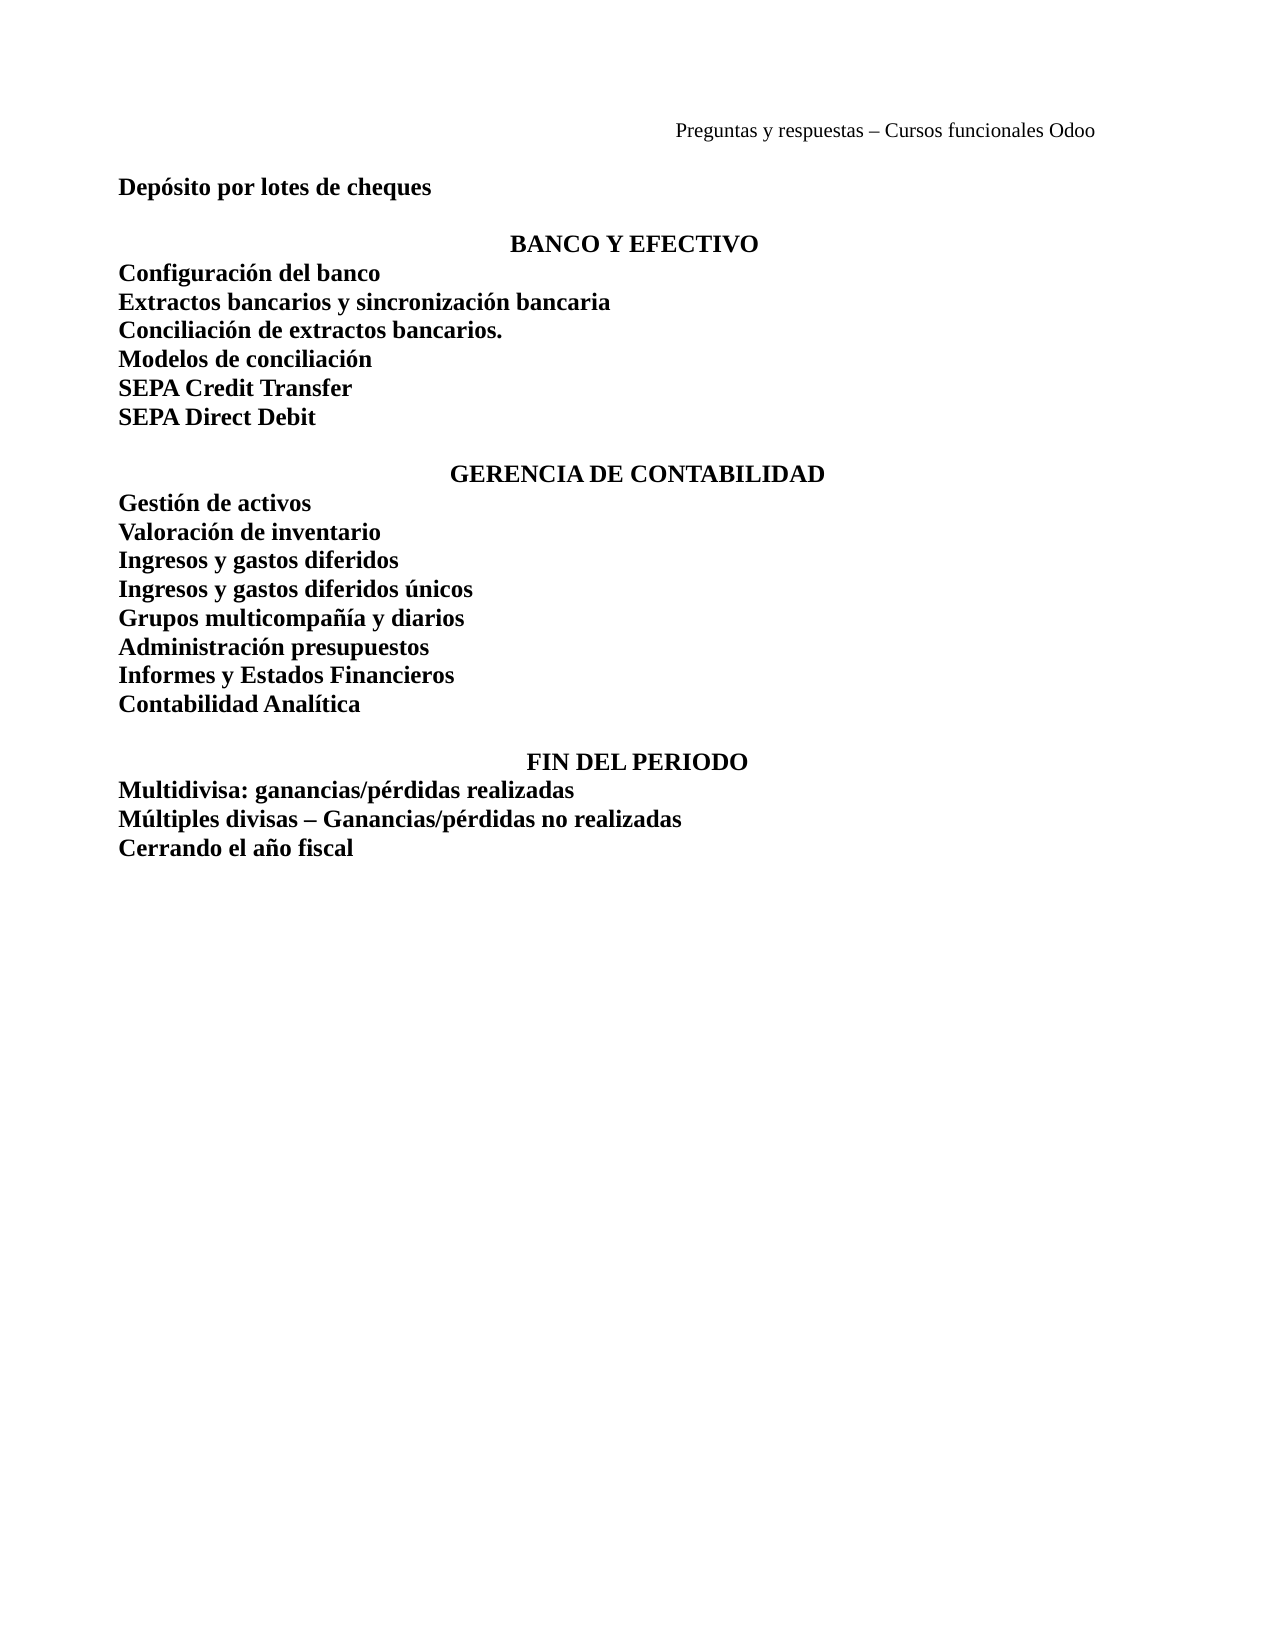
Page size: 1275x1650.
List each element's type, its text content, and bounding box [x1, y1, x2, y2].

text Depósito por lotes de cheques [118, 172, 1157, 200]
text Múltiples divisas – Ganancias/pérdidas no realizadas [118, 804, 1157, 833]
text Gestión de activos [118, 488, 1157, 517]
text Cerrando el año fiscal [118, 833, 1157, 862]
text Configuración del banco [118, 258, 1157, 287]
text Valoración de inventario [118, 517, 1157, 545]
text Conciliación de extractos bancarios. [118, 315, 1157, 344]
text Administración presupuestos [118, 632, 1157, 660]
text BANCO Y EFECTIVO [118, 229, 1157, 258]
text SEPA Direct Debit [118, 402, 1157, 430]
text Modelos de conciliación [118, 344, 1157, 373]
text GERENCIA DE CONTABILIDAD [118, 459, 1157, 488]
text Extractos bancarios y sincronización bancaria [118, 287, 1157, 315]
text Multidivisa: ganancias/pérdidas realizadas [118, 775, 1157, 804]
text Informes y Estados Financieros [118, 660, 1157, 689]
text Ingresos y gastos diferidos únicos [118, 574, 1157, 603]
text SEPA Credit Transfer [118, 373, 1157, 402]
text FIN DEL PERIODO [118, 747, 1157, 775]
text Contabilidad Analítica [118, 689, 1157, 718]
text Grupos multicompañía y diarios [118, 603, 1157, 632]
text Ingresos y gastos diferidos [118, 545, 1157, 574]
